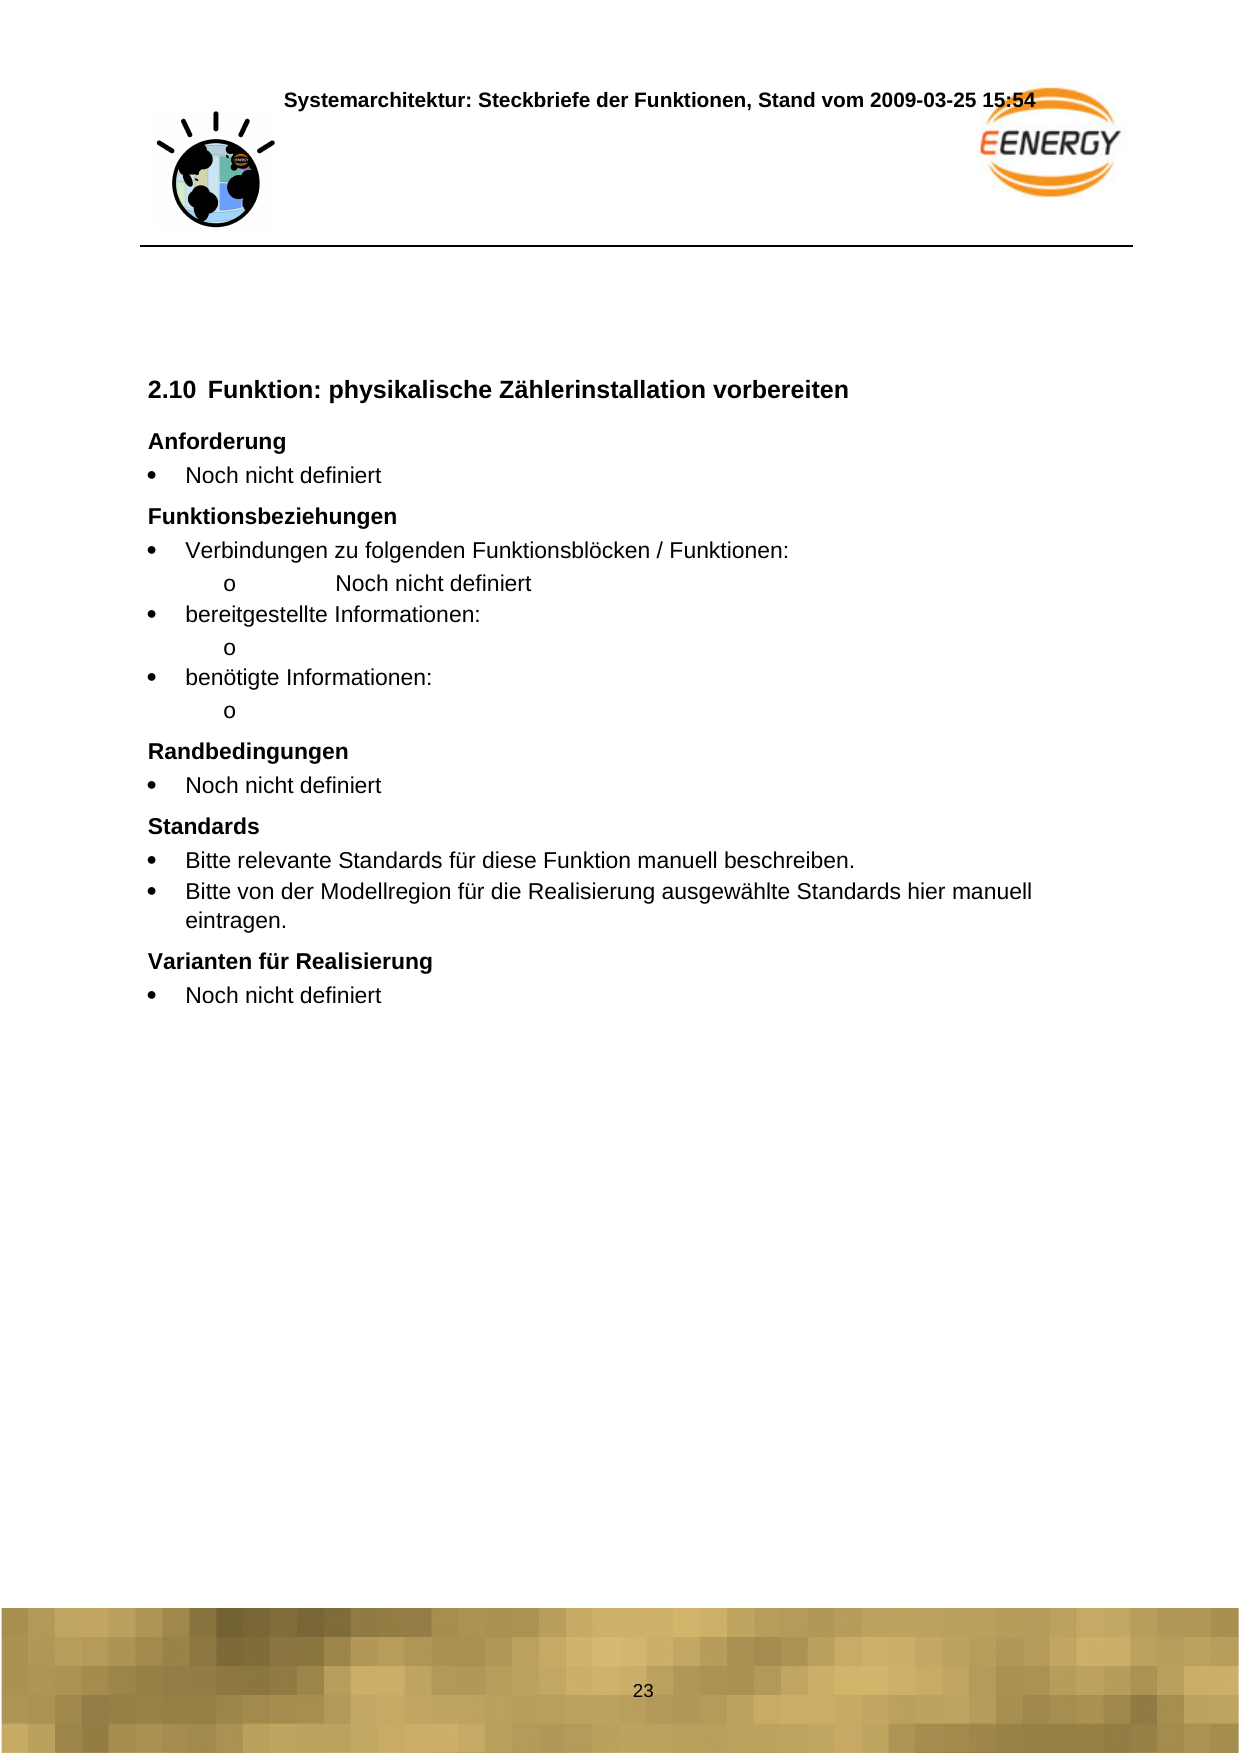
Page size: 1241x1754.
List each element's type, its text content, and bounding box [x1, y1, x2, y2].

list bereitgestellte Informationen: [148, 601, 1137, 627]
list Noch nicht definiert [148, 982, 1137, 1008]
list benötigte Informationen: [148, 664, 1137, 690]
list Verbindungen zu folgenden Funktionsblöcken / Funktionen: [148, 537, 1137, 563]
subtitle Funktion: physikalische Zählerinstallation vorbereiten [148, 375, 1137, 404]
text Standards [148, 813, 1137, 839]
text Funktionsbeziehungen [148, 503, 1137, 530]
text Varianten für Realisierung [148, 948, 1137, 974]
list Noch nicht definiert [148, 772, 1137, 798]
picture [155, 108, 276, 229]
picture [1, 1608, 1239, 1753]
list Bitte relevante Standards für diese Funktion manuell beschreiben. [148, 847, 1137, 873]
text Randbedingungen [148, 738, 1137, 764]
list Bitte von der Modellregion für die Realisierung ausgewählte Standards hier manuell eintragen. [148, 878, 1137, 933]
text Anforderung [148, 428, 1137, 454]
picture [966, 77, 1135, 198]
list Noch nicht definiert [148, 462, 1137, 488]
list Noch nicht definiert [223, 570, 1137, 598]
